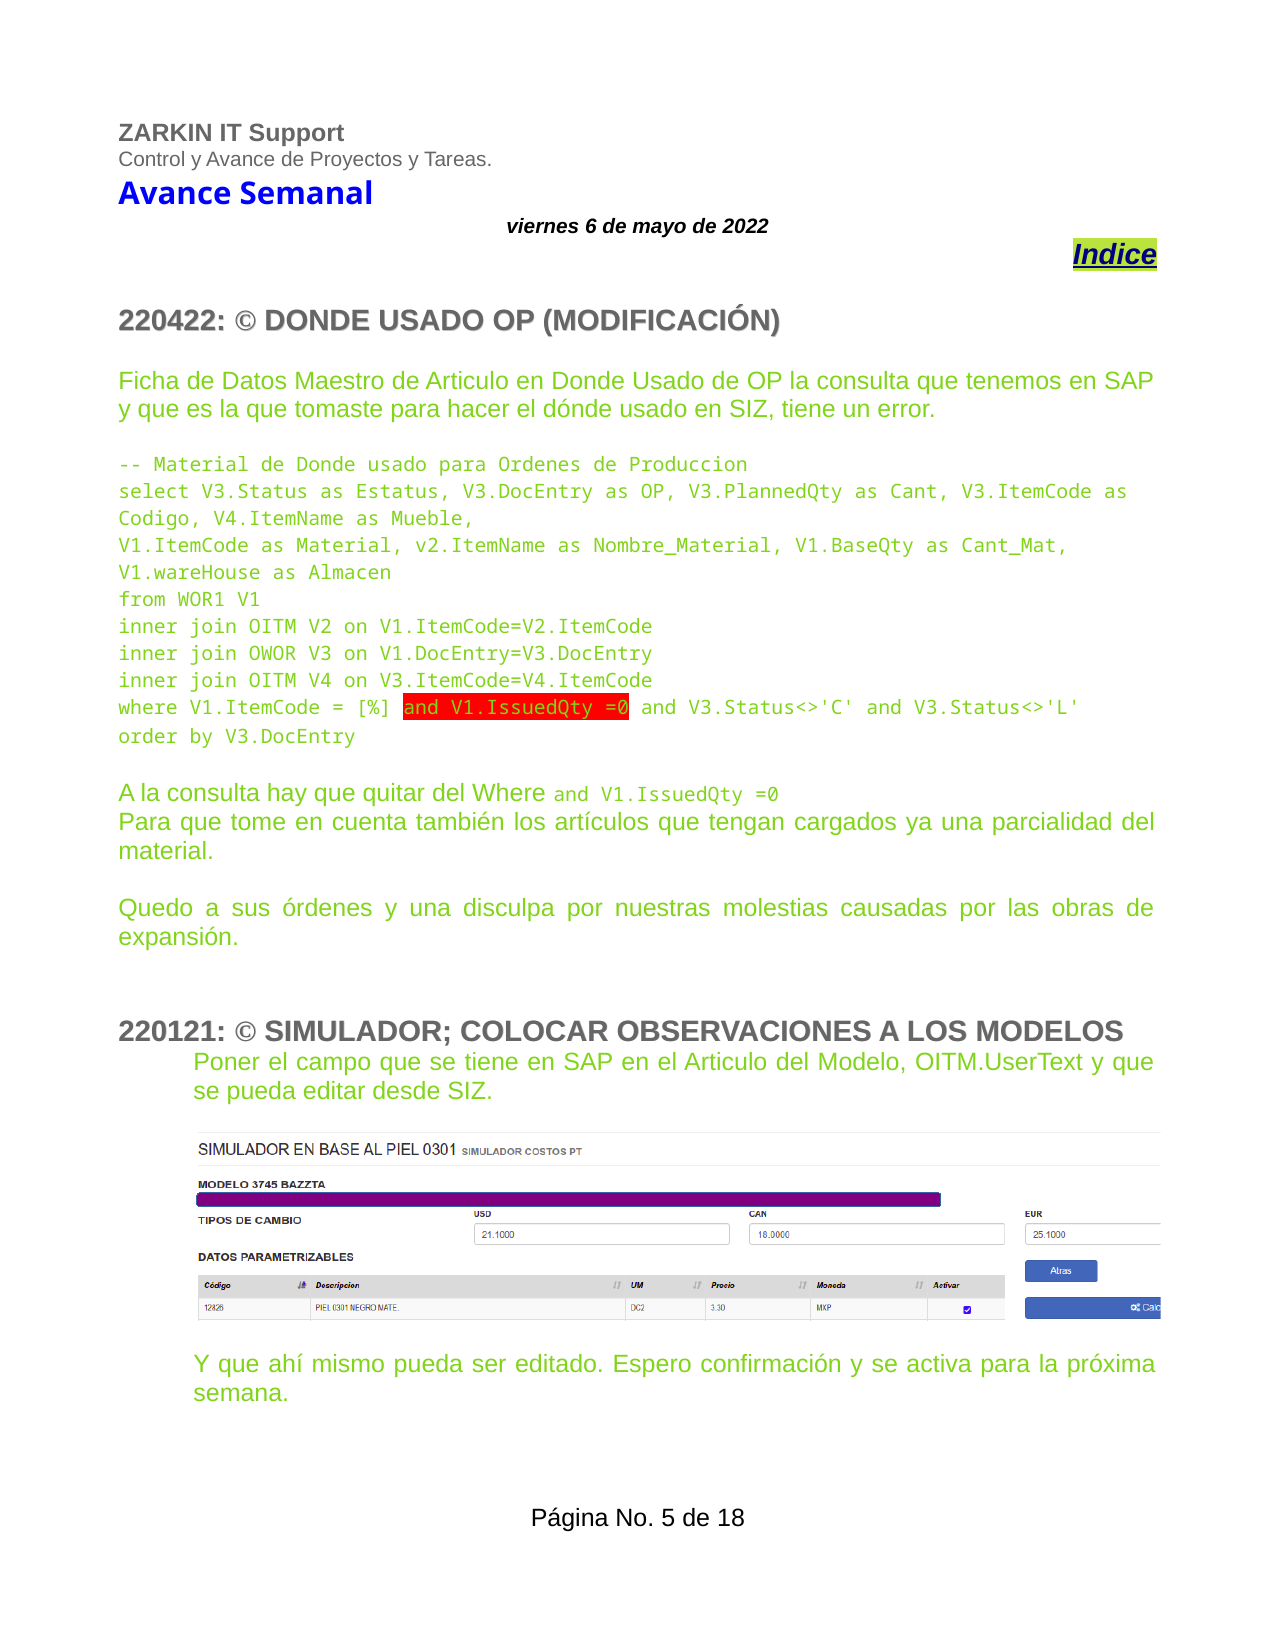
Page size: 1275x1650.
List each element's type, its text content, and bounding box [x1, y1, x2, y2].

text from WOR1 V1 [118, 585, 1157, 612]
subtitle 220121: © SIMULADOR; COLOCAR OBSERVACIONES A LOS MODELOS [118, 1013, 1157, 1047]
text Quedo a sus órdenes y una disculpa por nuestras molestias causadas por las obras de expansión. [118, 893, 1157, 951]
subtitle 220422: © DONDE USADO OP (MODIFICACIÓN) [118, 303, 1157, 337]
text Poner el campo que se tiene en SAP en el Articulo del Modelo, OITM.UserText y que se pueda editar desde SIZ. [193, 1047, 1157, 1105]
text where V1.ItemCode = [%] and V1.IssuedQty =0 and V3.Status<>'C' and V3.Status<>'L' [118, 693, 1157, 720]
text V1.ItemCode as Material, v2.ItemName as Nombre_Material, V1.BaseQty as Cant_Mat, V1.wareHouse as Almacen [118, 531, 1157, 585]
text inner join OWOR V3 on V1.DocEntry=V3.DocEntry [118, 639, 1157, 666]
picture [197, 1124, 1161, 1321]
text order by V3.DocEntry [118, 720, 1157, 749]
text inner join OITM V4 on V3.ItemCode=V4.ItemCode [118, 666, 1157, 693]
text -- Material de Donde usado para Ordenes de Produccion [118, 450, 1157, 477]
text Y que ahí mismo pueda ser editado. Espero confirmación y se activa para la próxima semana. [193, 1349, 1157, 1407]
text A la consulta hay que quitar del Where and V1.IssuedQty =0 [118, 778, 1157, 807]
text Para que tome en cuenta también los artículos que tengan cargados ya una parcialidad del material. [118, 807, 1157, 865]
text select V3.Status as Estatus, V3.DocEntry as OP, V3.PlannedQty as Cant, V3.ItemCode as Codigo, V4.ItemName as Mueble, [118, 477, 1157, 531]
text inner join OITM V2 on V1.ItemCode=V2.ItemCode [118, 612, 1157, 639]
text Ficha de Datos Maestro de Articulo en Donde Usado de OP la consulta que tenemos en SAP y que es la que tomaste para hacer el dónde usado en SIZ, tiene un error. [118, 366, 1157, 423]
